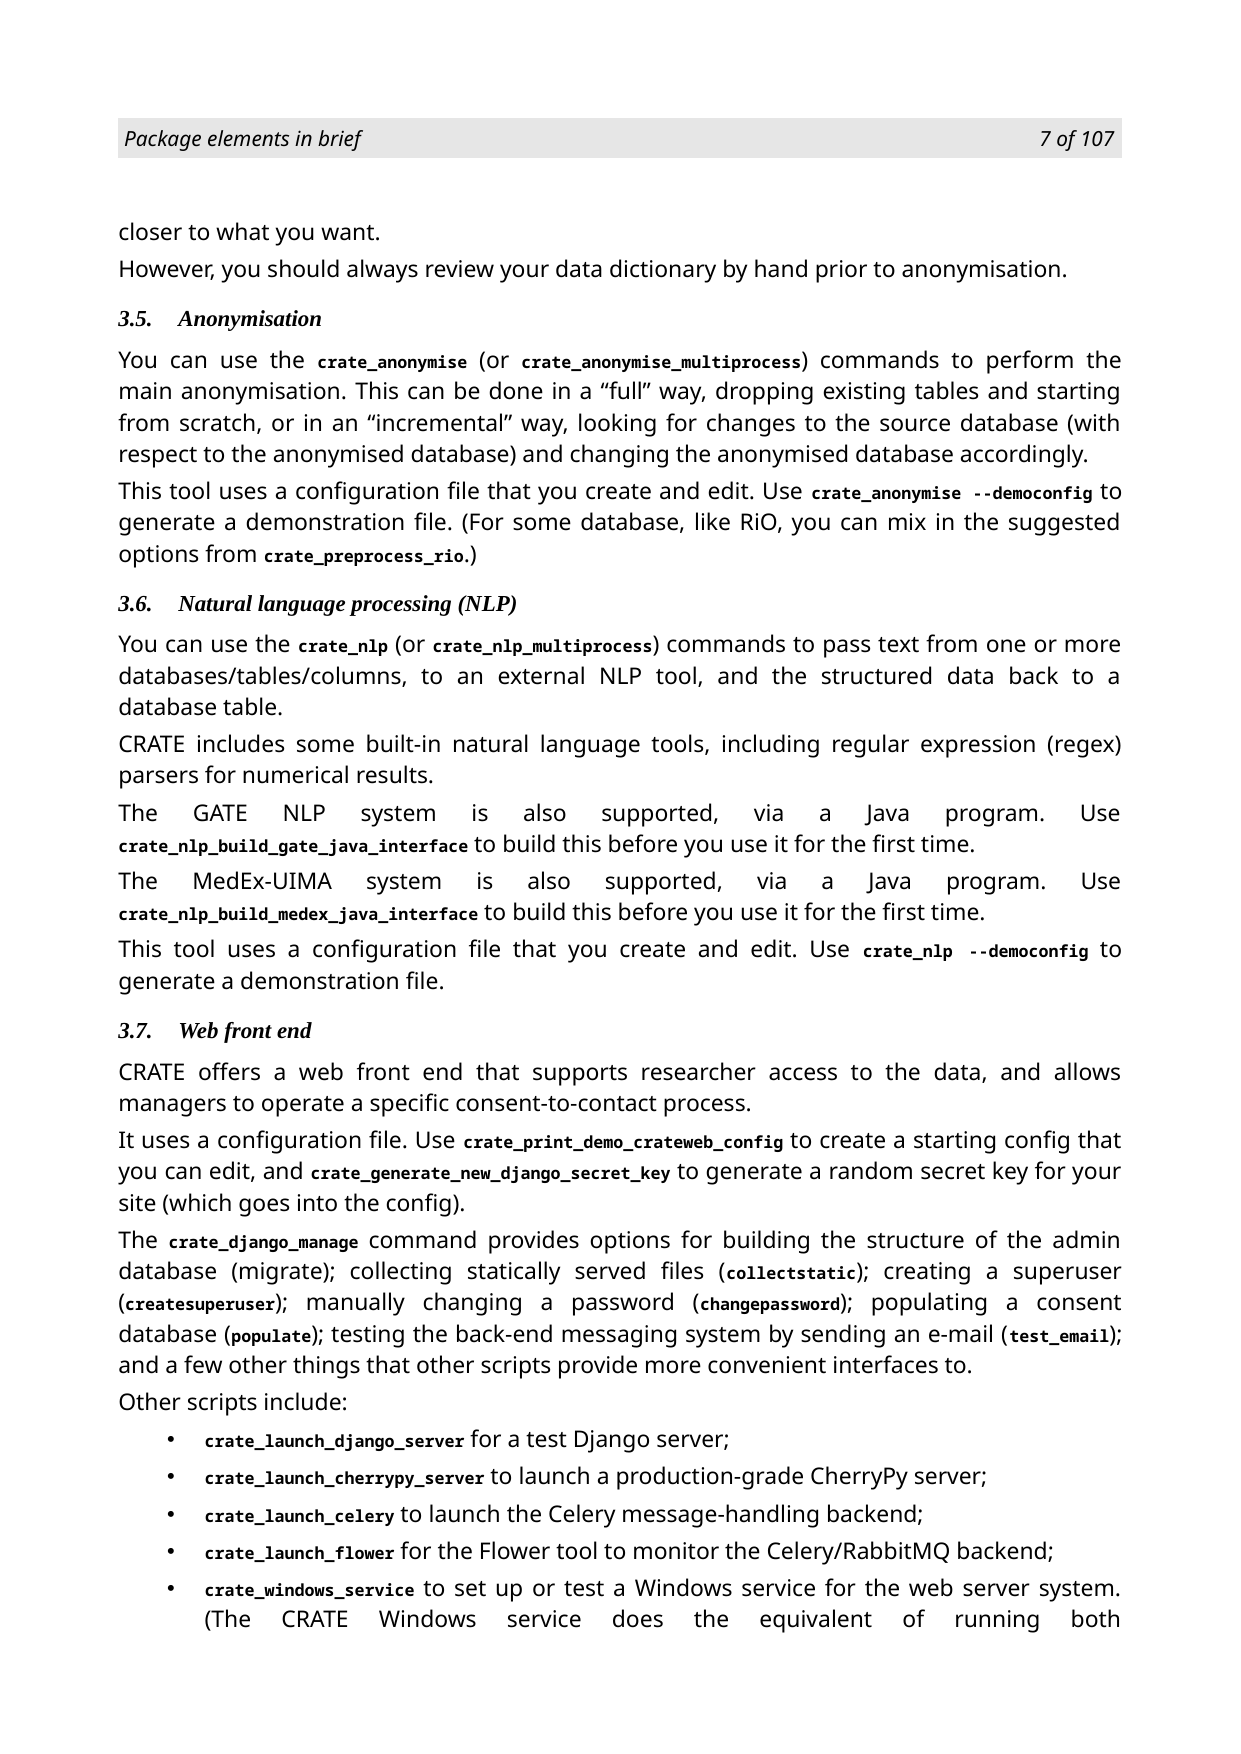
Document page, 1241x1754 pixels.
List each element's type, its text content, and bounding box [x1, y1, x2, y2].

text It uses a configuration file. Use crate_print_demo_crateweb_config to create a starting config that you can edit, and crate_generate_new_django_secret_key to generate a random secret key for your site (which goes into the config). [118, 1124, 1122, 1218]
text You can use the crate_nlp (or crate_nlp_multiprocess) commands to pass text from one or more databases/tables/columns, to an external NLP tool, and the structured data back to a database table. [118, 628, 1122, 722]
text However, you should always review your data dictionary by hand prior to anonymisation. [118, 253, 1122, 284]
subtitle Anonymisation [118, 305, 1122, 332]
text closer to what you want. [118, 216, 1122, 247]
text The MedEx-UIMA system is also supported, via a Java program. Use crate_nlp_build_medex_java_interface to build this before you use it for the first time. [118, 865, 1122, 927]
list crate_launch_cherrypy_server to launch a production-grade CherryPy server; [167, 1460, 1122, 1492]
list crate_launch_flower for the Flower tool to monitor the Celery/RabbitMQ backend; [167, 1535, 1122, 1566]
text This tool uses a configuration file that you create and edit. Use crate_nlp --democonfig to generate a demonstration file. [118, 933, 1122, 996]
text The crate_django_manage command provides options for building the structure of the admin database (migrate); collecting statically served files (collectstatic); creating a superuser (createsuperuser); manually changing a password (changepassword); populating a consent database (populate); testing the back-end messaging system by sending an e-mail (test_email); and a few other things that other scripts provide more convenient interfaces to. [118, 1224, 1122, 1380]
list crate_windows_service to set up or test a Windows service for the web server system. (The CRATE Windows service does the equivalent of running both [167, 1572, 1122, 1634]
text CRATE offers a web front end that supports researcher access to the data, and allows managers to operate a specific consent-to-contact process. [118, 1056, 1122, 1118]
list crate_launch_celery to launch the Celery message-handling backend; [167, 1497, 1122, 1529]
subtitle Natural language processing (NLP) [118, 589, 1122, 616]
text You can use the crate_anonymise (or crate_anonymise_multiprocess) commands to perform the main anonymisation. This can be done in a “full” way, dropping existing tables and starting from scratch, or in an “incremental” way, looking for changes to the source database (with respect to the anonymised database) and changing the anonymised database accordingly. [118, 344, 1122, 469]
text The GATE NLP system is also supported, via a Java program. Use crate_nlp_build_gate_java_interface to build this before you use it for the first time. [118, 797, 1122, 859]
text CRATE includes some built-in natural language tools, including regular expression (regex) parsers for numerical results. [118, 728, 1122, 791]
subtitle Web front end [118, 1017, 1122, 1043]
list crate_launch_django_server for a test Django server; [167, 1423, 1122, 1454]
text Other scripts include: [118, 1386, 1122, 1417]
text This tool uses a configuration file that you create and edit. Use crate_anonymise --democonfig to generate a demonstration file. (For some database, like RiO, you can mix in the suggested options from crate_preprocess_rio.) [118, 475, 1122, 569]
